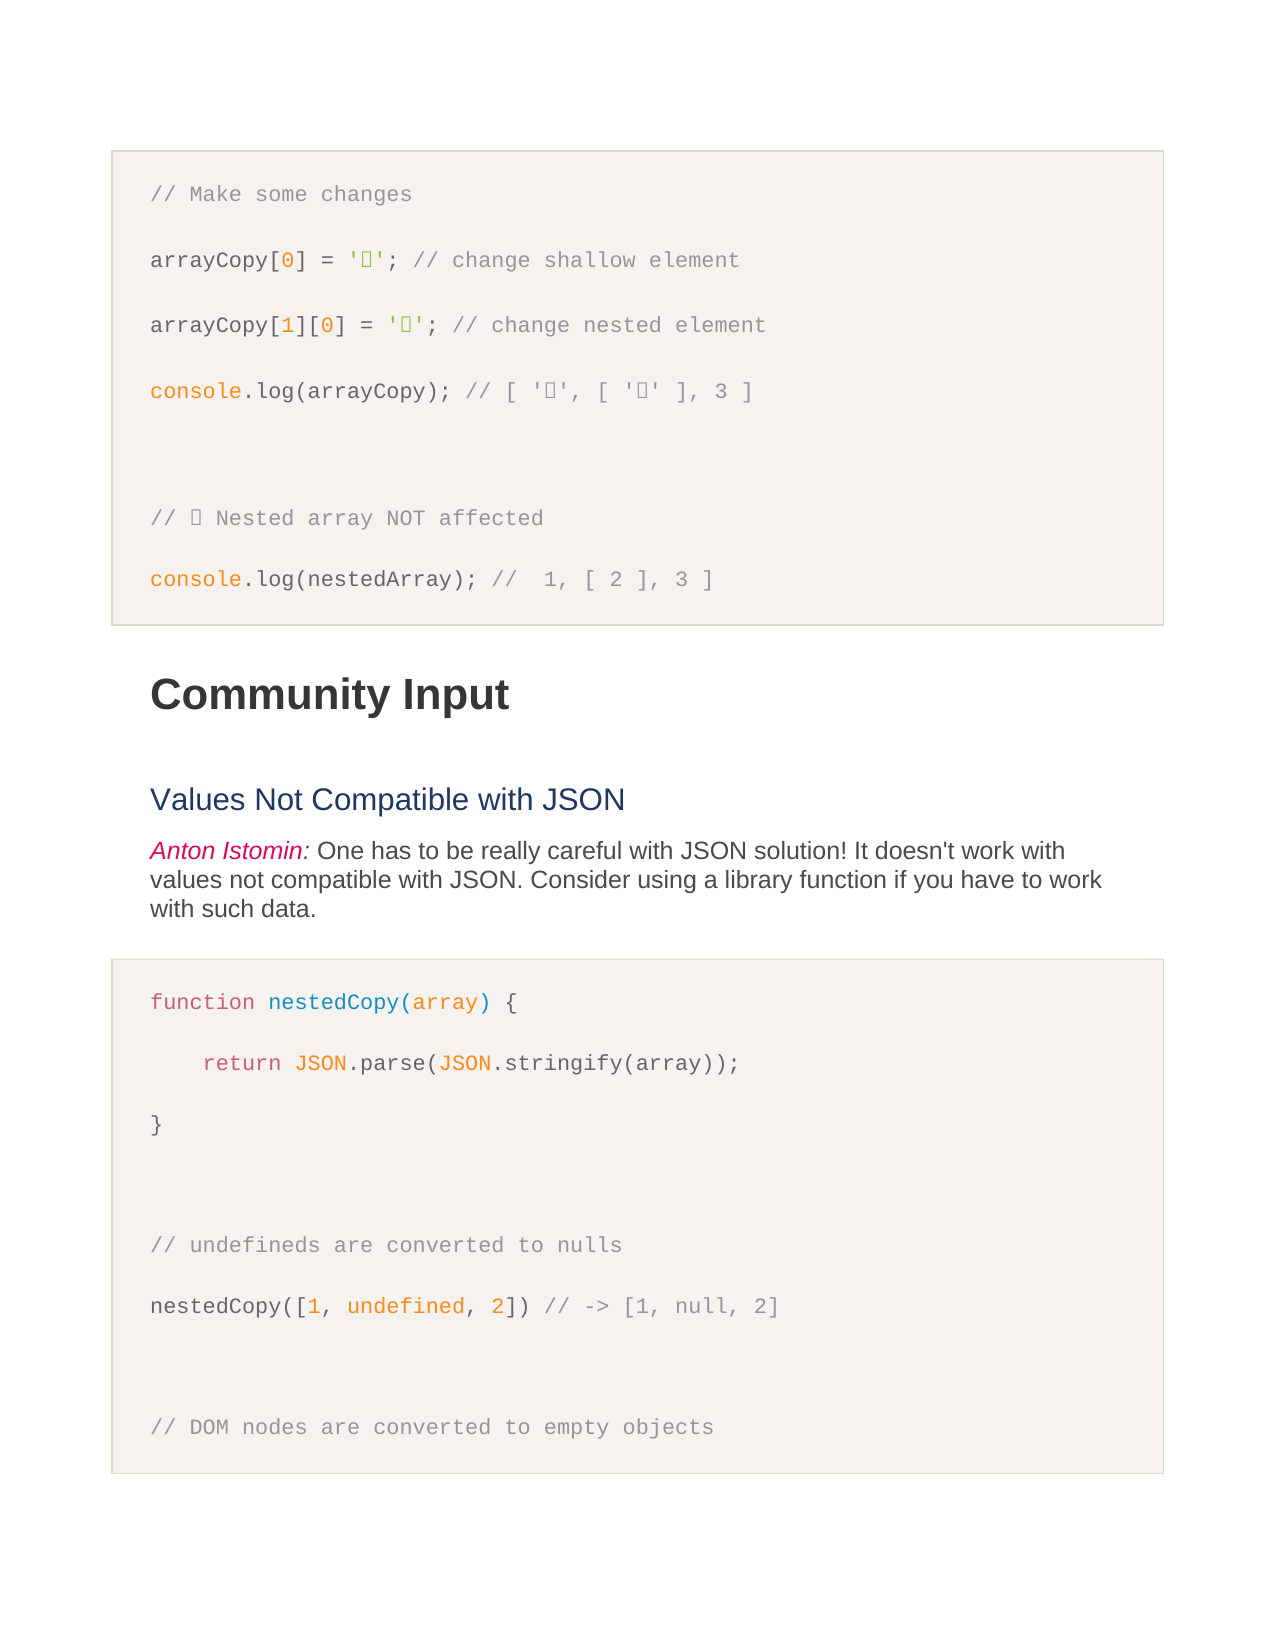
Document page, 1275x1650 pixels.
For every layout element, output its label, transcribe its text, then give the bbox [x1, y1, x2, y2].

text arrayCopy[1][0] = '💩'; // change nested element [113, 277, 1163, 339]
text // Make some changes [113, 152, 1163, 208]
text nestedCopy([1, undefined, 2]) // -> [1, null, 2] [113, 1262, 1163, 1320]
text // DOM nodes are converted to empty objects [113, 1384, 1163, 1473]
text arrayCopy[0] = '👻'; // change shallow element [113, 211, 1163, 273]
subtitle Community Input [150, 668, 1125, 718]
text console.log(nestedArray); // 1, [ 2 ], 3 ] [113, 535, 1163, 624]
text Anton Istomin: One has to be really careful with JSON solution! It doesn't work with values not compatible with JSON. Consider using a library function if you have to work with such data. [150, 836, 1125, 923]
text console.log(arrayCopy); // [ '👻', [ '💩' ], 3 ] [113, 343, 1163, 405]
text return JSON.parse(JSON.stringify(array)); [113, 1019, 1163, 1077]
text } [113, 1080, 1163, 1138]
text // undefineds are converted to nulls [113, 1201, 1163, 1259]
subtitle Values Not Compatible with JSON [150, 781, 1125, 817]
text function nestedCopy(array) { [113, 960, 1163, 1016]
text // ✅ Nested array NOT affected [113, 469, 1163, 532]
